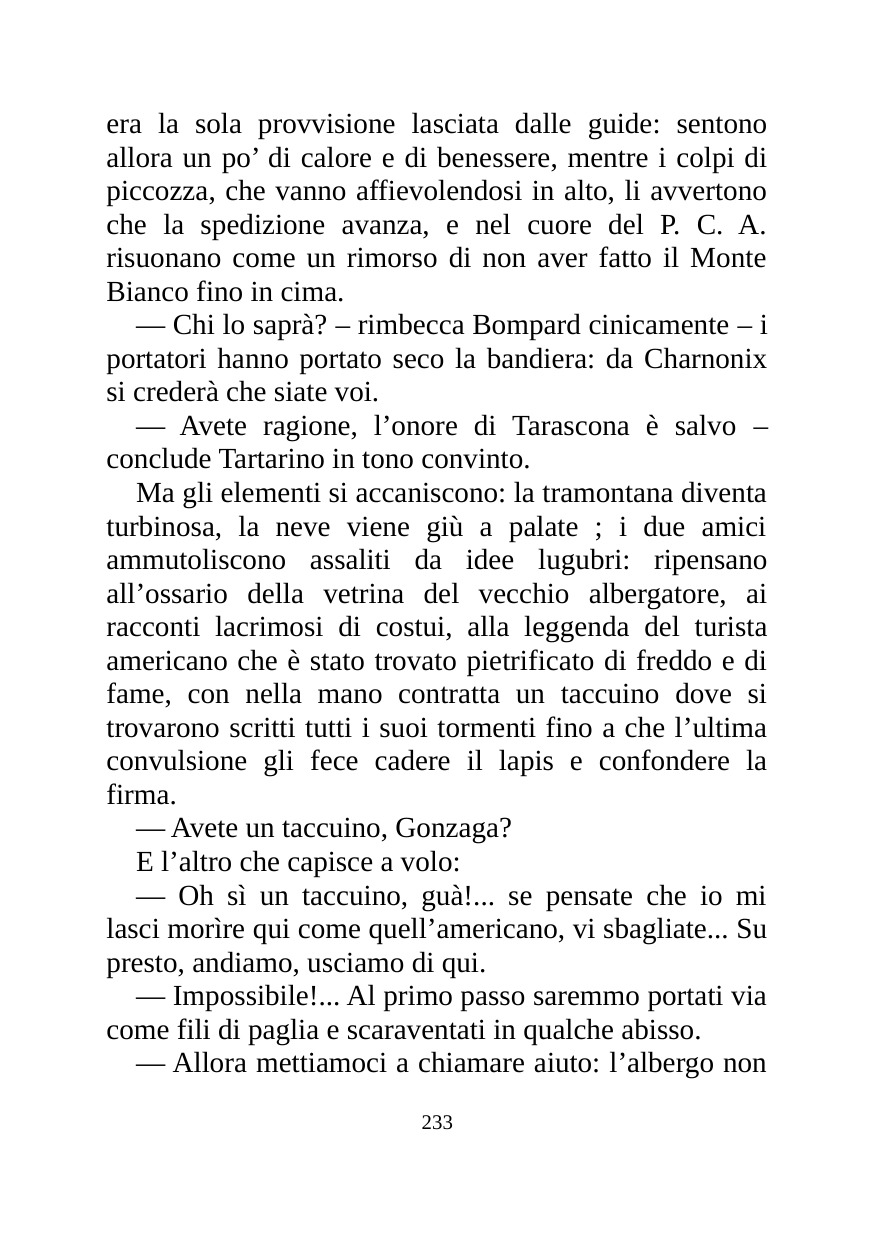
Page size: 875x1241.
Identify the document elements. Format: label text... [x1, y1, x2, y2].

text — Allora mettiamoci a chiamare aiuto: l’albergo non [106, 1045, 768, 1079]
text E l’altro che capisce a volo: [106, 844, 768, 878]
text — Avete ragione, l’onore di Tarascona è salvo – conclude Tartarino in tono convinto. [106, 408, 768, 475]
text Ma gli elementi si accaniscono: la tramontana diventa turbinosa, la neve viene giù a palate ; i due amici ammutoliscono assaliti da idee lugubri: ripensano all’ossario della vetrina del vecchio albergatore, ai racconti lacrimosi di costui, alla leggenda del turista americano che è stato trovato pietrificato di freddo e di fame, con nella mano contratta un taccuino dove si trovarono scritti tutti i suoi tormenti fino a che l’ultima convulsione gli fece cadere il lapis e confondere la firma. [106, 475, 768, 811]
text — Avete un taccuino, Gonzaga? [106, 811, 768, 844]
text — Impossibile!... Al primo passo saremmo portati via come fili di paglia e scaraventati in qualche abisso. [106, 978, 768, 1045]
text era la sola provvisione lasciata dalle guide: sentono allora un po’ di calore e di benessere, mentre i colpi di piccozza, che vanno affievolendosi in alto, li avvertono che la spedizione avanza, e nel cuore del P. C. A. risuonano come un rimorso di non aver fatto il Monte Bianco fino in cima. [106, 106, 768, 307]
text — Oh sì un taccuino, guà!... se pensate che io mi lasci morìre qui come quell’americano, vi sbagliate... Su presto, andiamo, usciamo di qui. [106, 878, 768, 978]
text — Chi lo saprà? – rimbecca Bompard cinicamente – i portatori hanno portato seco la bandiera: da Charnonix si crederà che siate voi. [106, 307, 768, 408]
